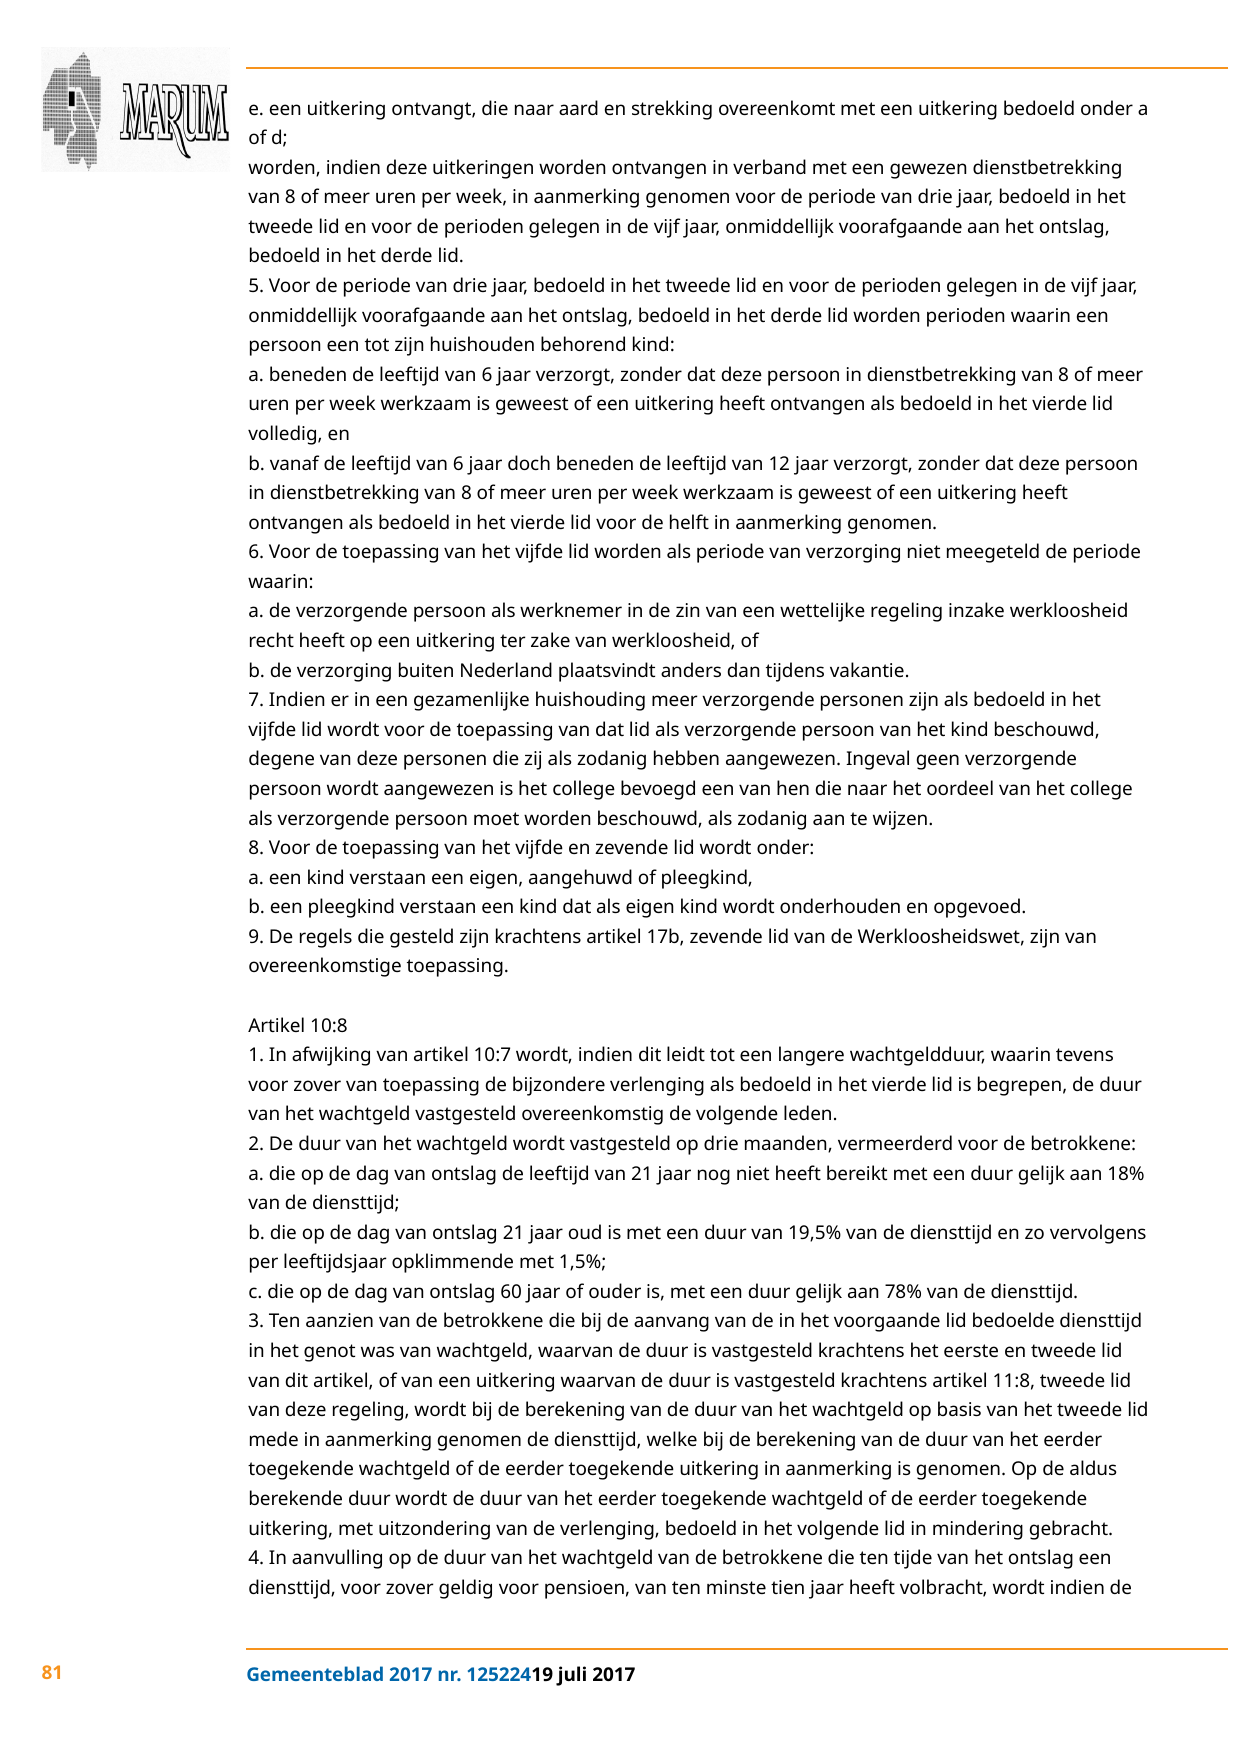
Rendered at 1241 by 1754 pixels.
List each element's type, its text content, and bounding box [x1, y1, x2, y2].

text Artikel 10:8 [248, 1012, 1152, 1038]
text a. die op de dag van ontslag de leeftijd van 21 jaar nog niet heeft bereikt met een duur gelijk aan 18% van de diensttijd; [248, 1160, 1152, 1215]
text a. beneden de leeftijd van 6 jaar verzorgt, zonder dat deze persoon in dienstbetrekking van 8 of meer uren per week werkzaam is geweest of een uitkering heeft ontvangen als bedoeld in het vierde lid volledig, en [248, 361, 1152, 446]
text b. een pleegkind verstaan een kind dat als eigen kind wordt onderhouden en opgevoed. [248, 893, 1152, 919]
text b. vanaf de leeftijd van 6 jaar doch beneden de leeftijd van 12 jaar verzorgt, zonder dat deze persoon in dienstbetrekking van 8 of meer uren per week werkzaam is geweest of een uitkering heeft ontvangen als bedoeld in het vierde lid voor de helft in aanmerking genomen. [248, 450, 1152, 535]
text 6. Voor de toepassing van het vijfde lid worden als periode van verzorging niet meegeteld de periode waarin: [248, 538, 1152, 594]
text b. die op de dag van ontslag 21 jaar oud is met een duur van 19,5% van de diensttijd en zo vervolgens per leeftijdsjaar opklimmende met 1,5%; [248, 1219, 1152, 1274]
text b. de verzorging buiten Nederland plaatsvindt anders dan tijdens vakantie. [248, 657, 1152, 683]
text 1. In afwijking van artikel 10:7 wordt, indien dit leidt tot een langere wachtgeldduur, waarin tevens voor zover van toepassing de bijzondere verlenging als bedoeld in het vierde lid is begrepen, de duur van het wachtgeld vastgesteld overeenkomstig de volgende leden. [248, 1041, 1152, 1126]
text 8. Voor de toepassing van het vijfde en zevende lid wordt onder: [248, 834, 1152, 860]
text e. een uitkering ontvangt, die naar aard en strekking overeenkomt met een uitkering bedoeld onder a of d; [248, 95, 1152, 150]
text 4. In aanvulling op de duur van het wachtgeld van de betrokkene die ten tijde van het ontslag een diensttijd, voor zover geldig voor pensioen, van ten minste tien jaar heeft volbracht, wordt indien de [248, 1544, 1152, 1600]
text 9. De regels die gesteld zijn krachtens artikel 17b, zevende lid van de Werkloosheidswet, zijn van overeenkomstige toepassing. [248, 923, 1152, 978]
picture [41, 47, 231, 172]
text worden, indien deze uitkeringen worden ontvangen in verband met een gewezen dienstbetrekking van 8 of meer uren per week, in aanmerking genomen voor de periode van drie jaar, bedoeld in het tweede lid en voor de perioden gelegen in de vijf jaar, onmiddellijk voorafgaande aan het ontslag, bedoeld in het derde lid. [248, 154, 1152, 268]
text 5. Voor de periode van drie jaar, bedoeld in het tweede lid en voor de perioden gelegen in de vijf jaar, onmiddellijk voorafgaande aan het ontslag, bedoeld in het derde lid worden perioden waarin een persoon een tot zijn huishouden behorend kind: [248, 272, 1152, 357]
text 7. Indien er in een gezamenlijke huishouding meer verzorgende personen zijn als bedoeld in het vijfde lid wordt voor de toepassing van dat lid als verzorgende persoon van het kind beschouwd, degene van deze personen die zij als zodanig hebben aangewezen. Ingeval geen verzorgende persoon wordt aangewezen is het college bevoegd een van hen die naar het oordeel van het college als verzorgende persoon moet worden beschouwd, als zodanig aan te wijzen. [248, 686, 1152, 831]
text a. de verzorgende persoon als werknemer in de zin van een wettelijke regeling inzake werkloosheid recht heeft op een uitkering ter zake van werkloosheid, of [248, 598, 1152, 653]
text c. die op de dag van ontslag 60 jaar of ouder is, met een duur gelijk aan 78% van de diensttijd. [248, 1278, 1152, 1304]
text 3. Ten aanzien van de betrokkene die bij de aanvang van de in het voorgaande lid bedoelde diensttijd in het genot was van wachtgeld, waarvan de duur is vastgesteld krachtens het eerste en tweede lid van dit artikel, of van een uitkering waarvan de duur is vastgesteld krachtens artikel 11:8, tweede lid van deze regeling, wordt bij de berekening van de duur van het wachtgeld op basis van het tweede lid mede in aanmerking genomen de diensttijd, welke bij de berekening van de duur van het eerder toegekende wachtgeld of de eerder toegekende uitkering in aanmerking is genomen. Op de aldus berekende duur wordt de duur van het eerder toegekende wachtgeld of de eerder toegekende uitkering, met uitzondering van de verlenging, bedoeld in het volgende lid in mindering gebracht. [248, 1308, 1152, 1541]
text a. een kind verstaan een eigen, aangehuwd of pleegkind, [248, 864, 1152, 890]
text 2. De duur van het wachtgeld wordt vastgesteld op drie maanden, vermeerderd voor de betrokkene: [248, 1130, 1152, 1156]
